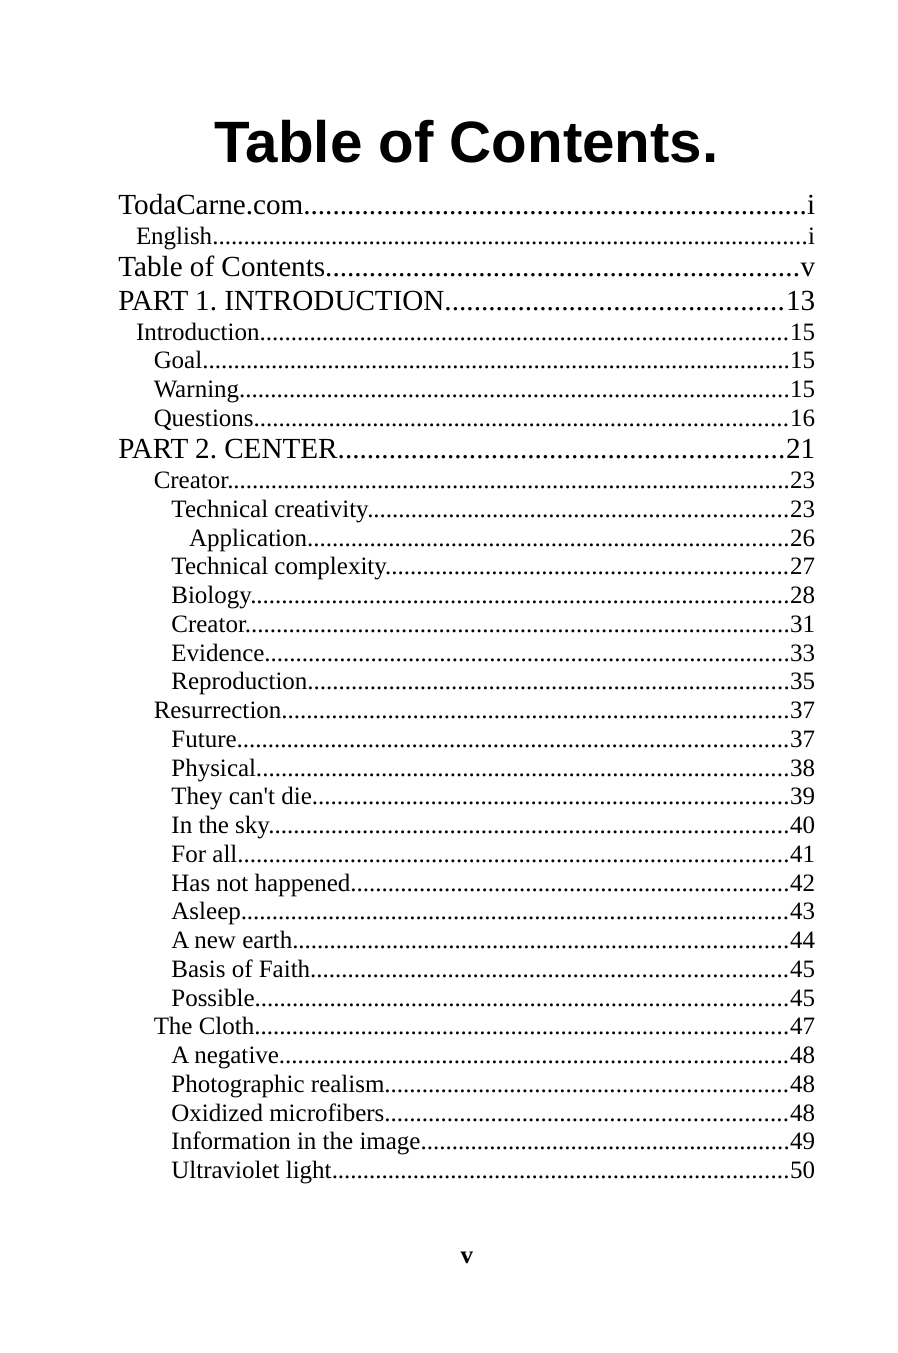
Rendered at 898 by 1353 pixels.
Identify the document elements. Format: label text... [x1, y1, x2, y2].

text English i [136, 221, 815, 249]
text Information in the image. 49 [171, 1126, 815, 1155]
text Technical creativity. 23 [171, 494, 815, 523]
text Photographic realism. 48 [171, 1069, 815, 1098]
subtitle Table of Contents. [118, 108, 815, 175]
text Future. 37 [171, 724, 815, 753]
text Asleep. 43 [171, 896, 815, 925]
text They can't die. 39 [171, 781, 815, 810]
text Creator. 31 [171, 609, 815, 638]
text In the sky. 40 [171, 810, 815, 839]
text A negative. 48 [171, 1040, 815, 1069]
text Oxidized microfibers. 48 [171, 1098, 815, 1126]
text Possible. 45 [171, 983, 815, 1011]
text PART 2. CENTER. 21 [118, 432, 815, 465]
text Introduction. 15 [136, 317, 815, 345]
text A new earth. 44 [171, 925, 815, 954]
text Physical. 38 [171, 753, 815, 781]
text PART 1. INTRODUCTION. 13 [118, 283, 815, 317]
text Reproduction. 35 [171, 666, 815, 695]
text Questions. 16 [153, 403, 815, 432]
text Application. 26 [189, 523, 815, 551]
text TodaCarne.com i [118, 187, 815, 221]
text Creator. 23 [153, 465, 815, 494]
text The Cloth. 47 [153, 1011, 815, 1040]
text Technical complexity. 27 [171, 551, 815, 580]
text Table of Contents. v [118, 249, 815, 283]
text Biology. 28 [171, 580, 815, 609]
text Basis of Faith. 45 [171, 954, 815, 983]
text Resurrection. 37 [153, 695, 815, 724]
text Evidence. 33 [171, 638, 815, 666]
text Warning. 15 [153, 374, 815, 403]
text Goal. 15 [153, 345, 815, 374]
text Ultraviolet light. 50 [171, 1155, 815, 1184]
text Has not happened. 42 [171, 868, 815, 896]
text For all. 41 [171, 839, 815, 868]
